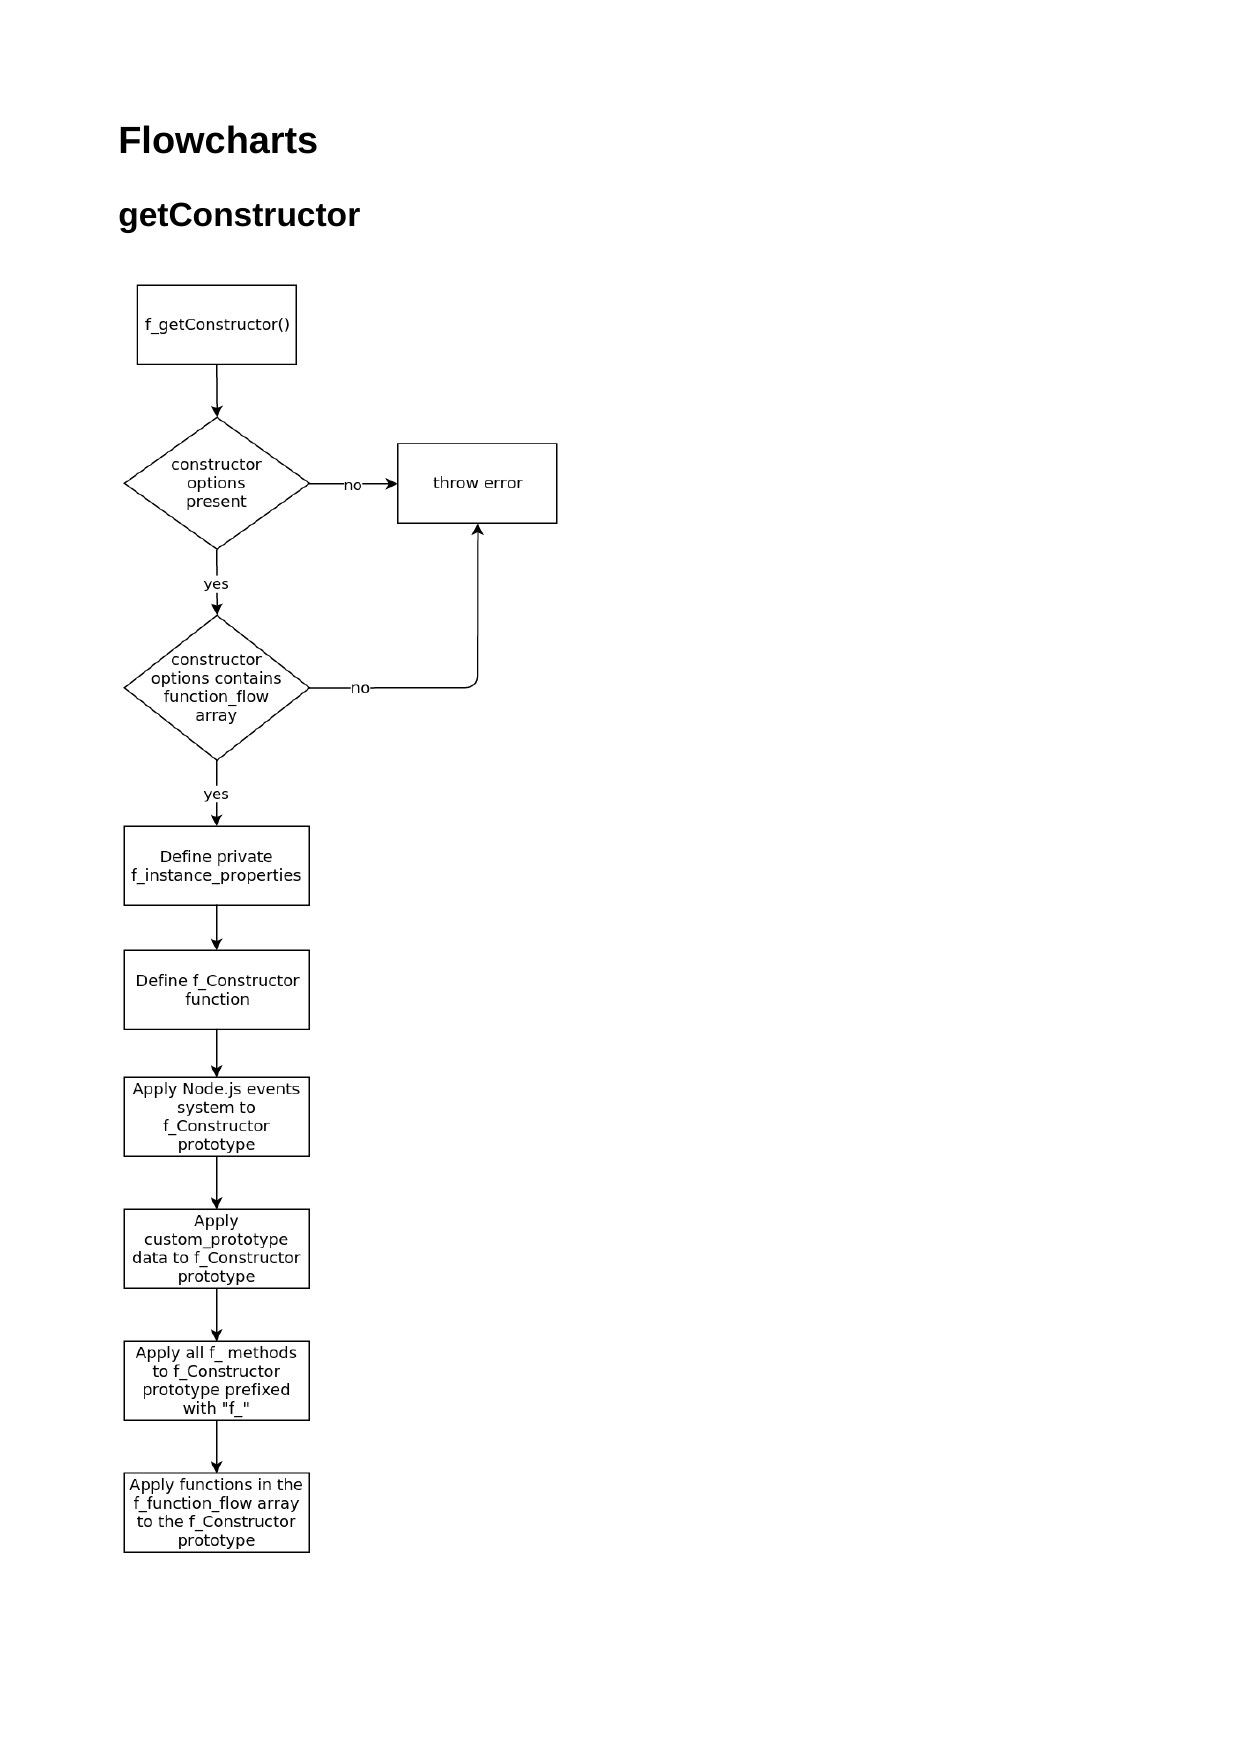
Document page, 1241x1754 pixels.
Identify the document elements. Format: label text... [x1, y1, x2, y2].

subtitle getConstructor [118, 195, 1122, 234]
subtitle Flowcharts [118, 118, 1122, 162]
picture [122, 283, 560, 1554]
